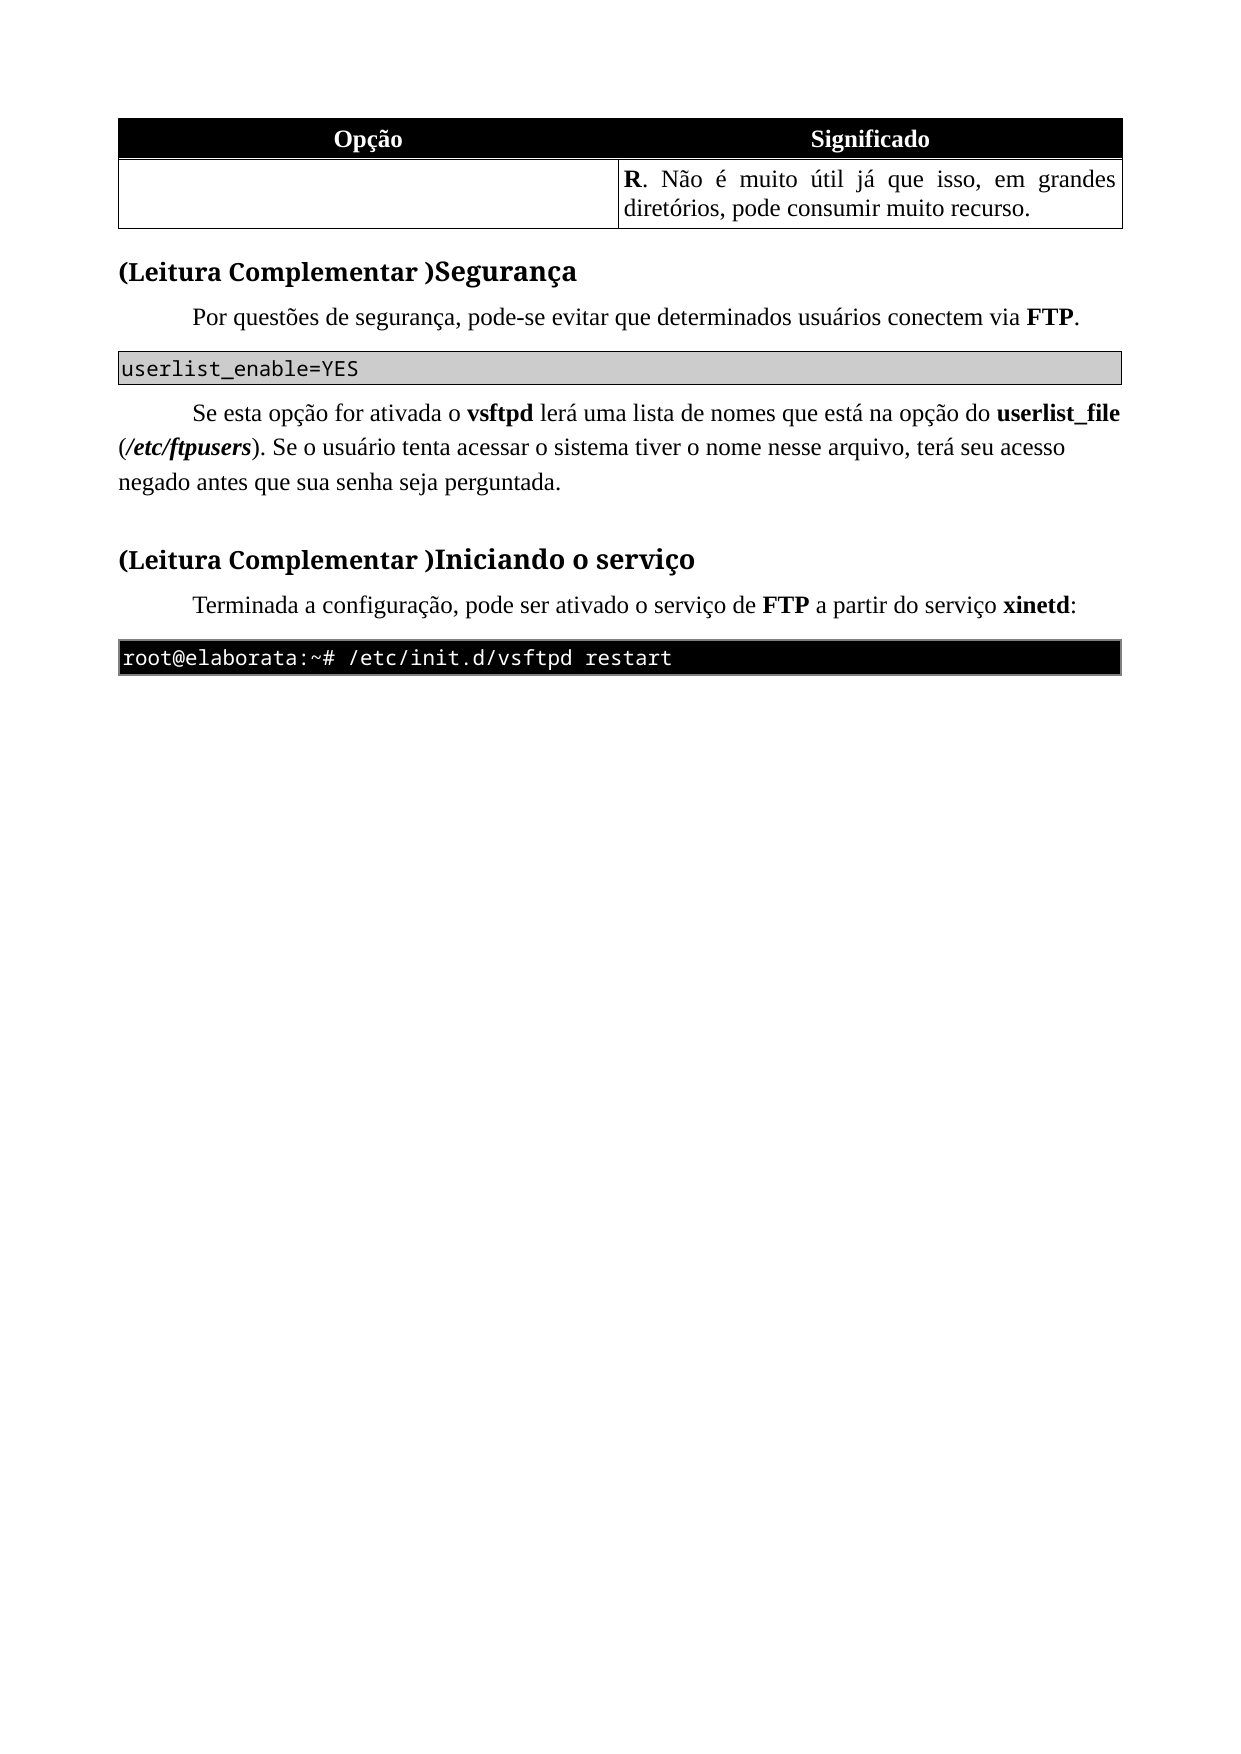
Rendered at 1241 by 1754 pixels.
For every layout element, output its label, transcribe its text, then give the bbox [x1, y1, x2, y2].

table_header Opção [119, 119, 618, 158]
text Por questões de segurança, pode-se evitar que determinados usuários conectem via FTP. [118, 302, 1122, 330]
text Terminada a configuração, pode ser ativado o serviço de FTP a partir do serviço xinetd: [118, 590, 1122, 619]
subtitle (Leitura Complementar )Iniciando o serviço [118, 541, 1122, 577]
table_cell [119, 160, 618, 227]
text root@elaborata:~# /etc/init.d/vsftpd restart [120, 641, 1120, 674]
text userlist_enable=YES [119, 352, 1121, 384]
table_cell -R. Não é muito útil já que isso, em grandes diretórios, pode consumir muito recurso. [619, 160, 1122, 227]
text Se esta opção for ativada o vsftpd lerá uma lista de nomes que está na opção do userlist_file (/etc/ftpusers). Se o usuário tenta acessar o sistema tiver o nome nesse arquivo, terá seu acesso negado antes que sua senha seja perguntada. [118, 398, 1122, 496]
subtitle (Leitura Complementar )Segurança [118, 252, 1122, 289]
table_header Significado [618, 119, 1122, 158]
